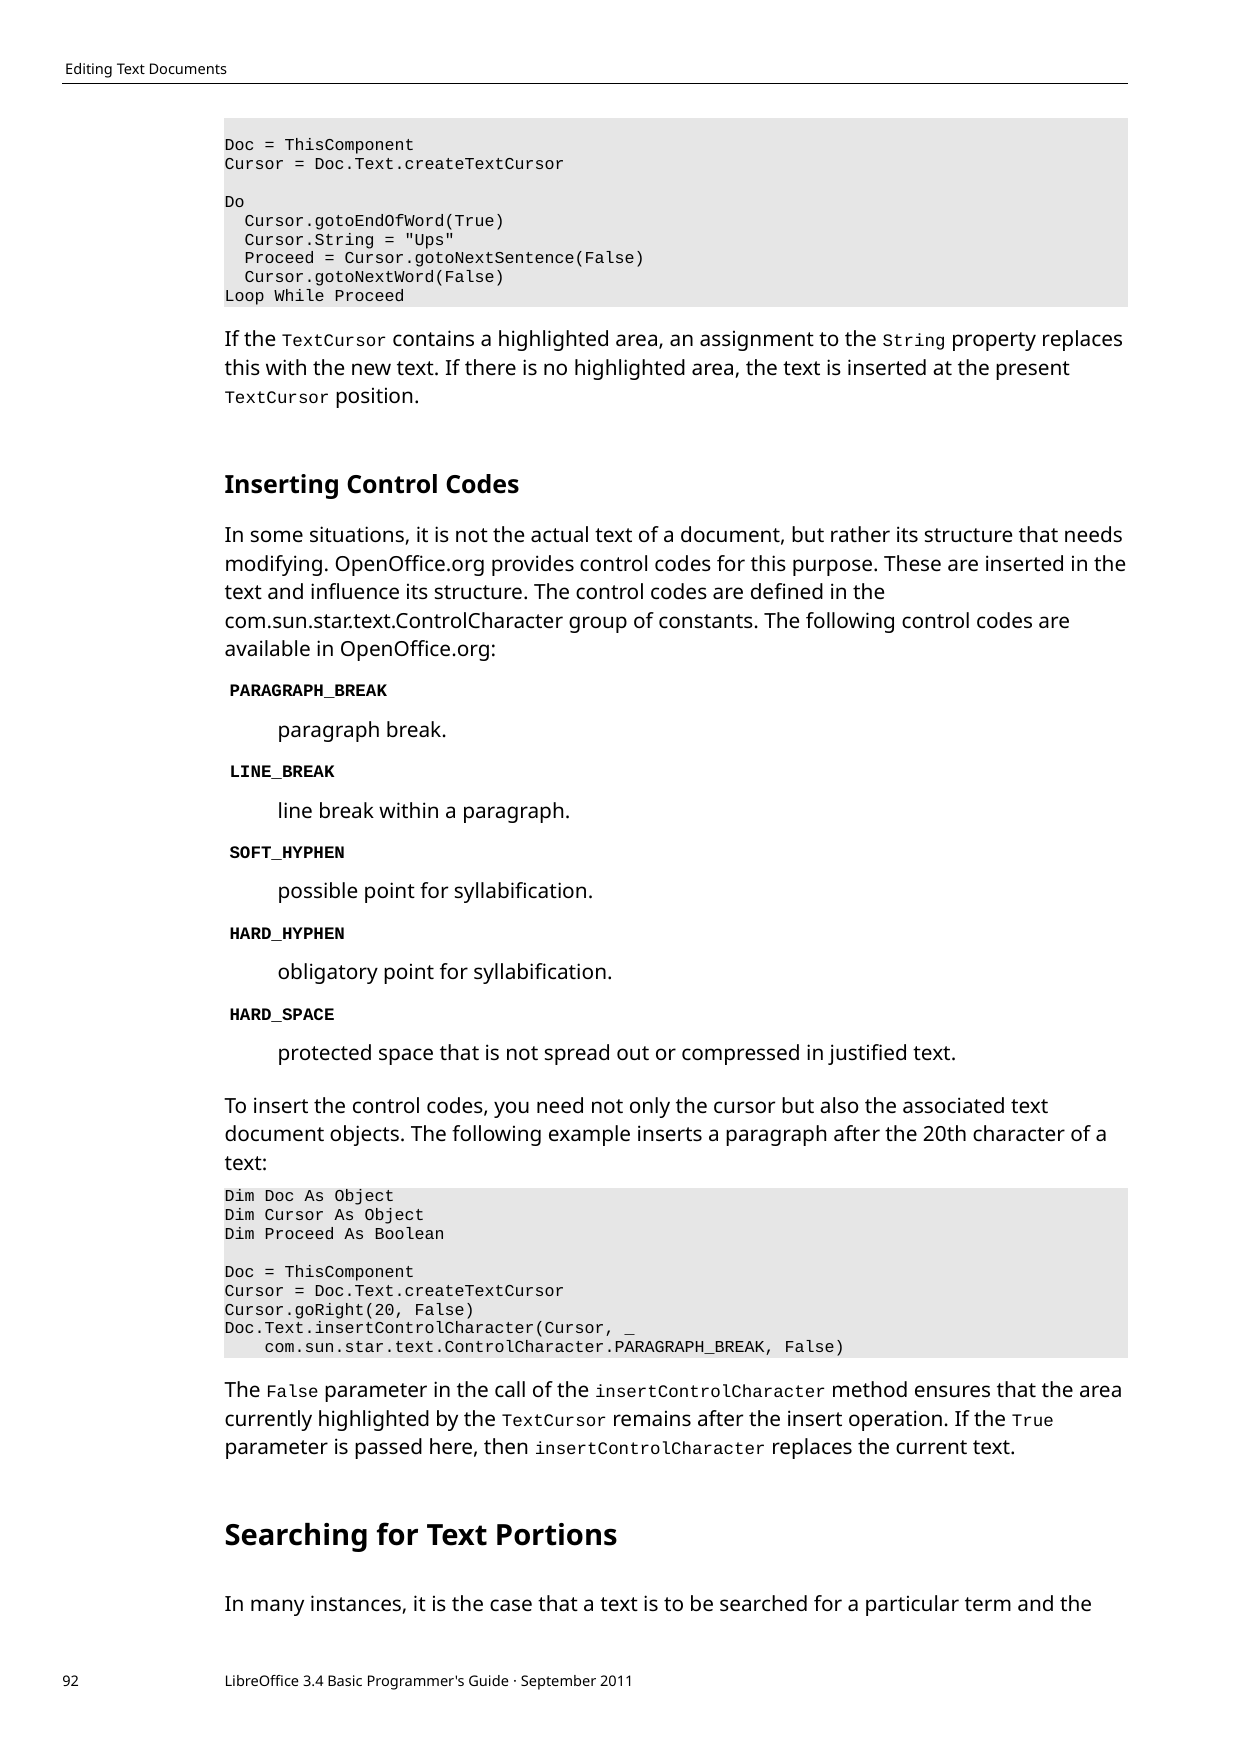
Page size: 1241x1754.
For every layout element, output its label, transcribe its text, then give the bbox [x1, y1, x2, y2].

list line break within a paragraph. [272, 796, 1128, 824]
text If the TextCursor contains a highlighted area, an assignment to the String property replaces this with the new text. If there is no highlighted area, the text is inserted at the present TextCursor position. [224, 324, 1128, 410]
list SOFT_HYPHEN [224, 836, 1128, 865]
text Dim Doc As Object Dim Cursor As Object Dim Proceed As Boolean Doc = ThisComponent Cursor = Doc.Text.createTextCursor Cursor.goRight(20, False) Doc.Text.insertControlCharacter(Cursor, _ com.sun.star.text.ControlCharacter.PARAGRAPH_BREAK, False) [224, 1188, 1128, 1358]
list LINE_BREAK [224, 755, 1128, 784]
list HARD_HYPHEN [224, 917, 1128, 946]
list PARAGRAPH_BREAK [224, 674, 1128, 703]
list possible point for syllabification. [272, 877, 1128, 905]
subtitle Inserting Control Codes [224, 467, 1128, 501]
list HARD_SPACE [224, 998, 1128, 1026]
text Doc = ThisComponent Cursor = Doc.Text.createTextCursor Do Cursor.gotoEndOfWord(True) Cursor.String = "Ups" Proceed = Cursor.gotoNextSentence(False) Cursor.gotoNextWord(False) Loop While Proceed [224, 118, 1128, 307]
text In many instances, it is the case that a text is to be searched for a particular term and the [224, 1589, 1128, 1618]
list protected space that is not spread out or compressed in justified text. [272, 1038, 1128, 1067]
text To insert the control codes, you need not only the cursor but also the associated text document objects. The following example inserts a paragraph after the 20th character of a text: [224, 1091, 1128, 1176]
list paragraph break. [272, 715, 1128, 743]
subtitle Searching for Text Portions [224, 1514, 1128, 1554]
text The False parameter in the call of the insertControlCharacter method ensures that the area currently highlighted by the TextCursor remains after the insert operation. If the True parameter is passed here, then insertControlCharacter replaces the current text. [224, 1376, 1128, 1461]
text In some situations, it is not the actual text of a document, but rather its structure that needs modifying. OpenOffice.org provides control codes for this purpose. These are inserted in the text and influence its structure. The control codes are defined in the com.sun.star.text.ControlCharacter group of constants. The following control codes are available in OpenOffice.org: [224, 520, 1128, 663]
list obligatory point for syllabification. [272, 957, 1128, 986]
